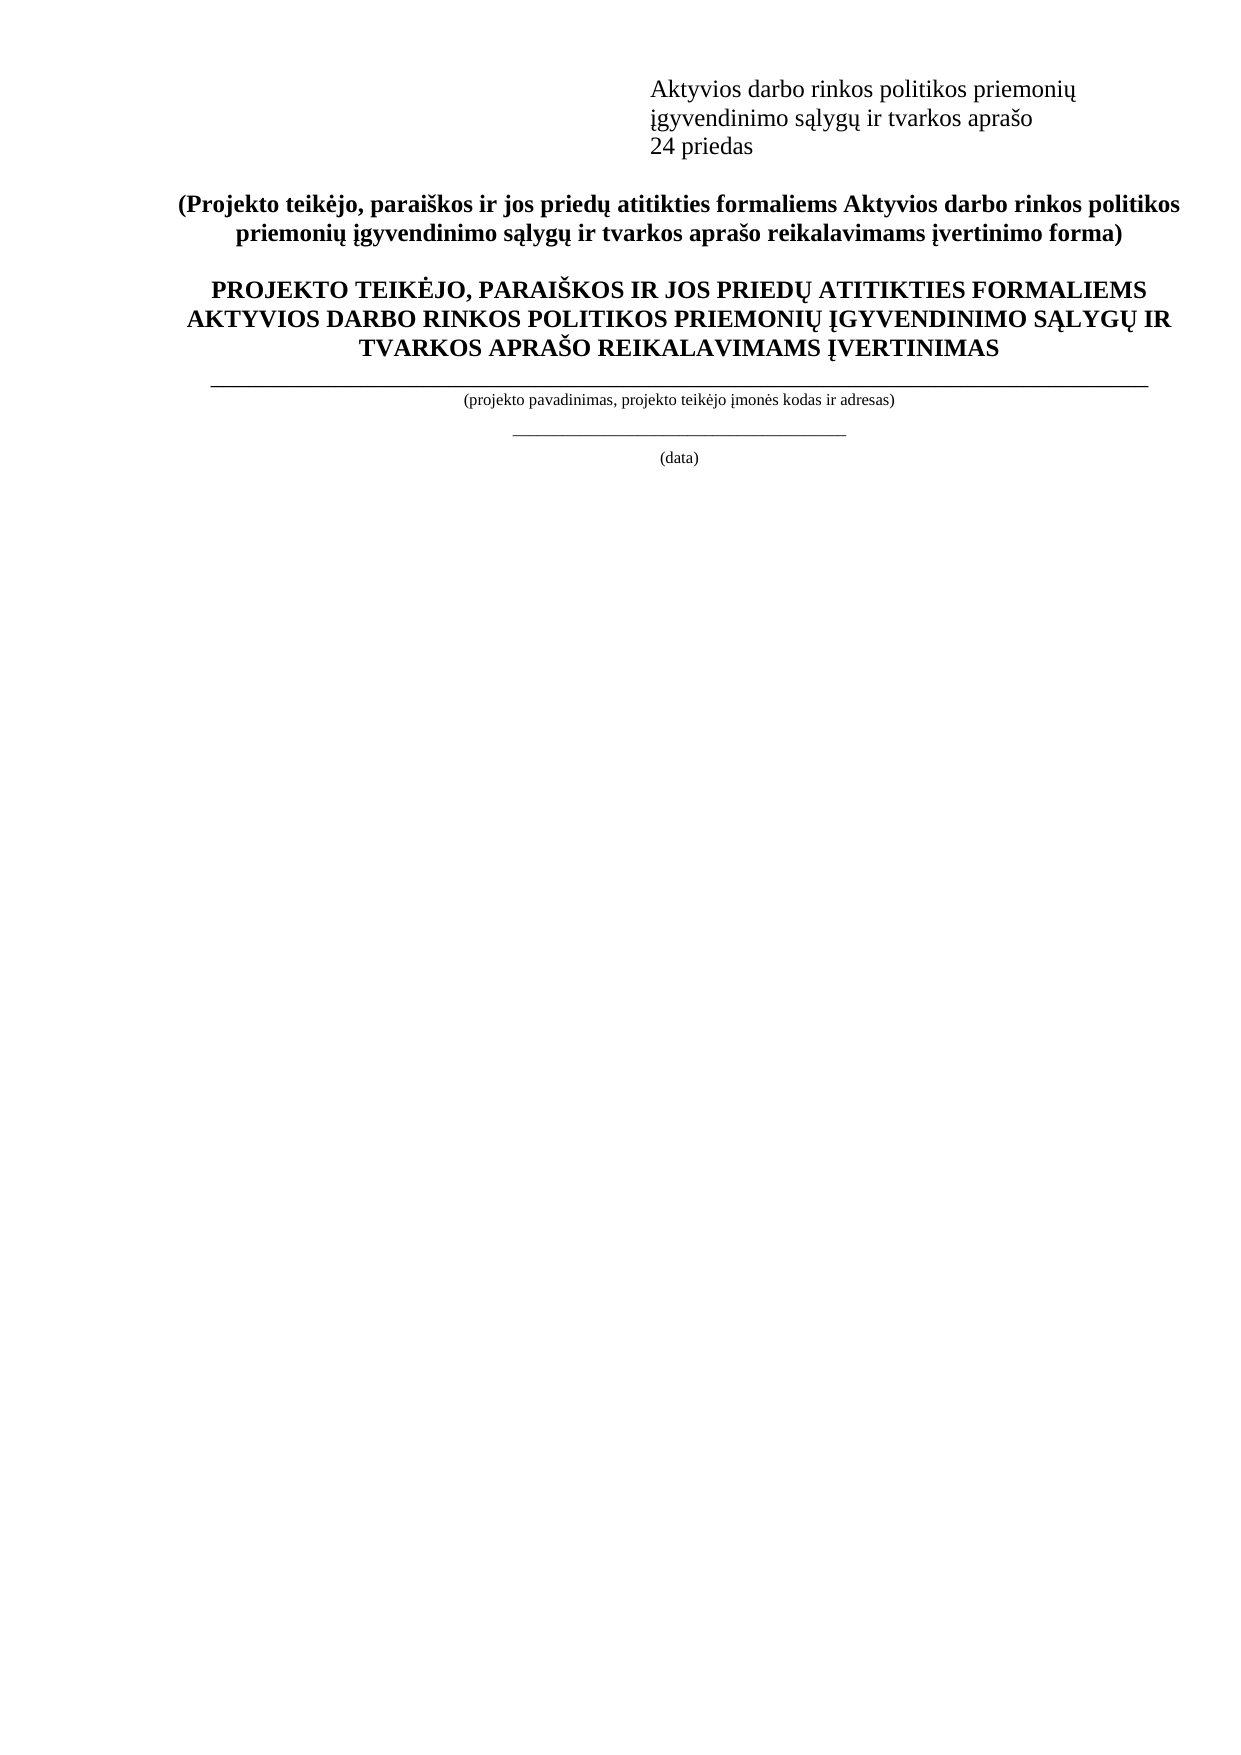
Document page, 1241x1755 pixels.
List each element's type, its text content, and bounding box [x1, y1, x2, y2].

text ________________________________________ [177, 419, 1181, 448]
text 24 priedas [650, 131, 1181, 160]
text PROJEKTO TEIKĖJO, PARAIŠKOS IR JOS PRIEDŲ ATITIKTIES FORMALIEMS AKTYVIOS DARBO RINKOS POLITIKOS PRIEMONIŲ ĮGYVENDINIMO SĄLYGŲ IR TVARKOS APRAŠO REIKALAVIMAMS ĮVERTINIMAS [177, 275, 1181, 361]
text (projekto pavadinimas, projekto teikėjo įmonės kodas ir adresas) [177, 390, 1181, 419]
text Aktyvios darbo rinkos politikos priemonių [650, 74, 1181, 103]
text ___________________________________________________________________________ [177, 361, 1181, 390]
text įgyvendinimo sąlygų ir tvarkos aprašo [650, 103, 1181, 131]
text (data) [177, 448, 1181, 476]
text (Projekto teikėjo, paraiškos ir jos priedų atitikties formaliems Aktyvios darbo rinkos politikos priemonių įgyvendinimo sąlygų ir tvarkos aprašo reikalavimams įvertinimo forma) [177, 189, 1181, 246]
